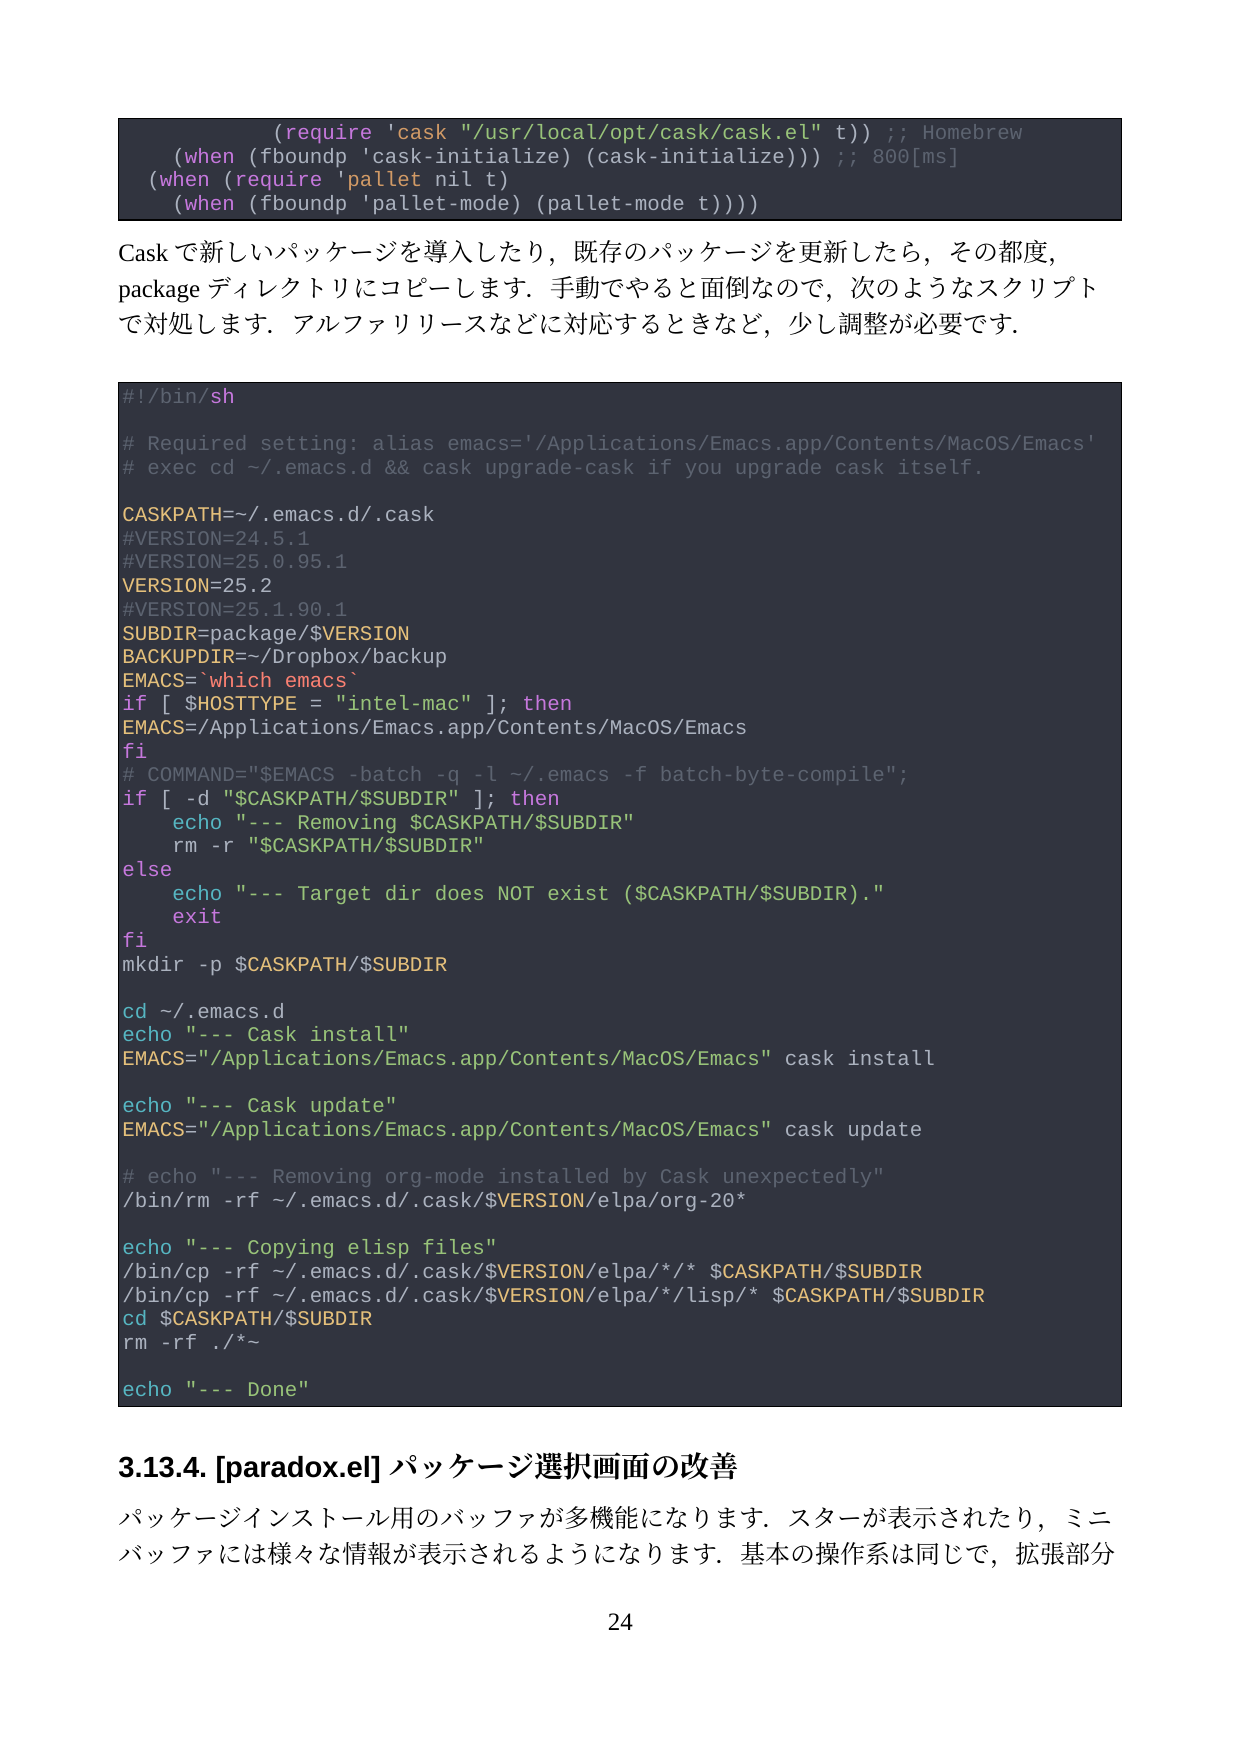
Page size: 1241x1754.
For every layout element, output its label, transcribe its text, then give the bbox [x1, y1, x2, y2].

text (when (fboundp 'pallet-mode) (pallet-mode t)))) [119, 189, 1121, 219]
text # exec cd ~/.emacs.d && cask upgrade-cask if you upgrade cask itself. [119, 453, 1121, 477]
text EMACS="/Applications/Emacs.app/Contents/MacOS/Emacs" cask update [119, 1115, 1121, 1139]
text echo "--- Copying elisp files" [119, 1233, 1121, 1257]
text #VERSION=25.1.90.1 [119, 595, 1121, 618]
text VERSION=25.2 [119, 571, 1121, 595]
text rm -rf ./*~ [119, 1328, 1121, 1352]
text mkdir -p $CASKPATH/$SUBDIR [119, 949, 1121, 973]
text cd ~/.emacs.d [119, 997, 1121, 1021]
text #VERSION=25.0.95.1 [119, 548, 1121, 571]
text (require 'cask "/usr/local/opt/cask/cask.el" t)) ;; Homebrew [119, 119, 1121, 142]
text echo "--- Removing $CASKPATH/$SUBDIR" [119, 808, 1121, 831]
text cd $CASKPATH/$SUBDIR [119, 1304, 1121, 1328]
text if [ -d "$CASKPATH/$SUBDIR" ]; then [119, 784, 1121, 808]
text # COMMAND="$EMACS -batch -q -l ~/.emacs -f batch-byte-compile"; [119, 760, 1121, 784]
text # Required setting: alias emacs='/Applications/Emacs.app/Contents/MacOS/Emacs' [119, 429, 1121, 453]
text # echo "--- Removing org-mode installed by Cask unexpectedly" [119, 1162, 1121, 1186]
text else [119, 855, 1121, 879]
text echo "--- Cask install" [119, 1021, 1121, 1044]
text EMACS="/Applications/Emacs.app/Contents/MacOS/Emacs" cask install [119, 1044, 1121, 1068]
subtitle [paradox.el] パッケージ選択画面の改善 [118, 1444, 1122, 1486]
text SUBDIR=package/$VERSION [119, 618, 1121, 642]
text rm -r "$CASKPATH/$SUBDIR" [119, 831, 1121, 855]
text パッケージインストール用のバッファが多機能になります．スターが表示されたり，ミニバッファには様々な情報が表示されるようになります．基本の操作系は同じで，拡張部分 [118, 1498, 1122, 1570]
text fi [119, 737, 1121, 760]
text fi [119, 926, 1121, 949]
text exit [119, 902, 1121, 926]
text CASKPATH=~/.emacs.d/.cask [119, 500, 1121, 524]
text echo "--- Cask update" [119, 1091, 1121, 1115]
text echo "--- Target dir does NOT exist ($CASKPATH/$SUBDIR)." [119, 879, 1121, 902]
text /bin/cp -rf ~/.emacs.d/.cask/$VERSION/elpa/*/* $CASKPATH/$SUBDIR [119, 1257, 1121, 1281]
text #!/bin/sh [119, 383, 1121, 406]
text /bin/rm -rf ~/.emacs.d/.cask/$VERSION/elpa/org-20* [119, 1186, 1121, 1210]
text BACKUPDIR=~/Dropbox/backup [119, 642, 1121, 666]
text EMACS=/Applications/Emacs.app/Contents/MacOS/Emacs [119, 713, 1121, 737]
text (when (fboundp 'cask-initialize) (cask-initialize))) ;; 800[ms] [119, 142, 1121, 165]
text if [ $HOSTTYPE = "intel-mac" ]; then [119, 689, 1121, 713]
text echo "--- Done" [119, 1375, 1121, 1406]
text EMACS=`which emacs` [119, 666, 1121, 689]
text /bin/cp -rf ~/.emacs.d/.cask/$VERSION/elpa/*/lisp/* $CASKPATH/$SUBDIR [119, 1281, 1121, 1304]
text Cask で新しいパッケージを導入したり，既存のパッケージを更新したら，その都度，package ディレクトリにコピーします．手動でやると面倒なので，次のようなスクリプトで対処します．アルファリリースなどに対応するときなど，少し調整が必要です． [118, 233, 1122, 369]
text (when (require 'pallet nil t) [119, 165, 1121, 189]
text #VERSION=24.5.1 [119, 524, 1121, 548]
